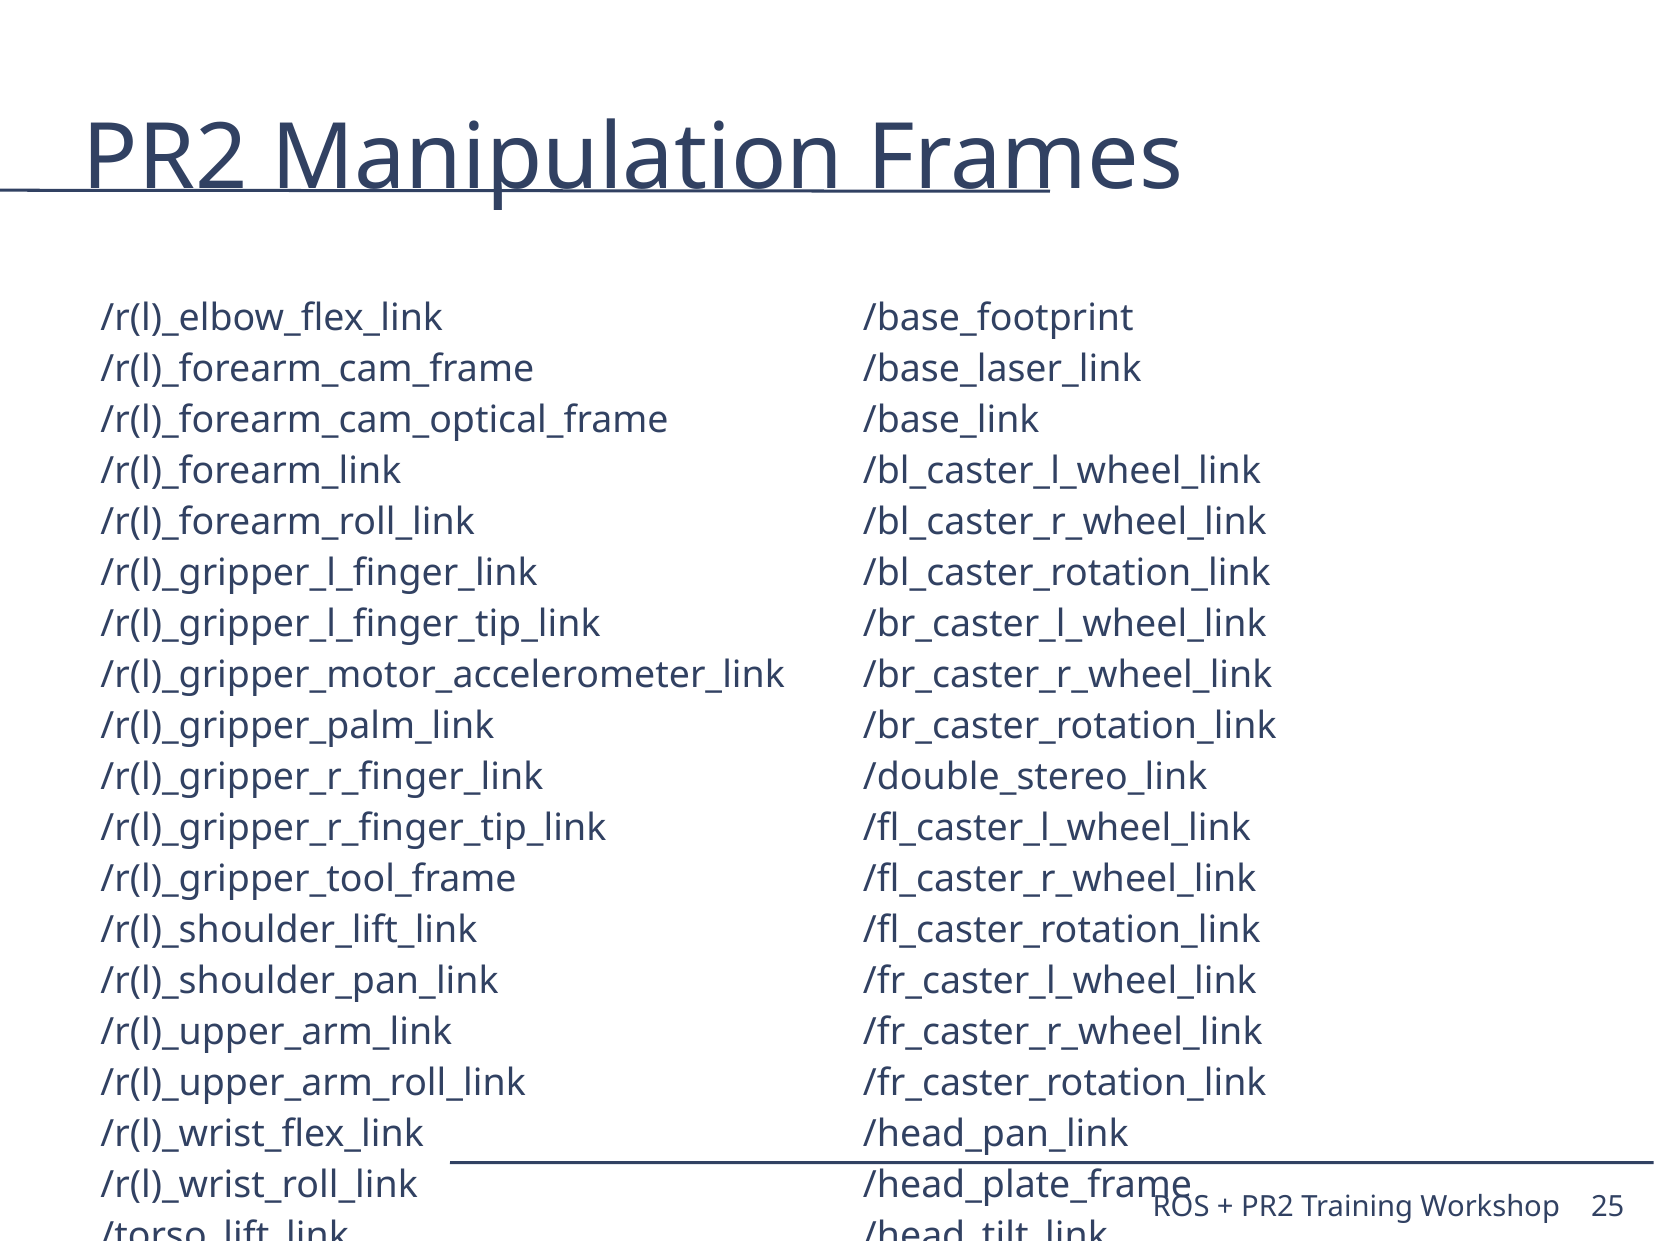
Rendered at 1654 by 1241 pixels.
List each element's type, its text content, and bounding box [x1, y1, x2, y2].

list /r(l)_elbow_flex_link /r(l)_forearm_cam_frame /r(l)_forearm_cam_optical_frame /r(l)_forearm_link /r(l)_forearm_roll_link /r(l)_gripper_l_finger_link /r(l)_gripper_l_finger_tip_link /r(l)_gripper_motor_accelerometer_link /r(l)_gripper_palm_link /r(l)_gripper_r_finger_link /r(l)_gripper_r_finger_tip_link /r(l)_gripper_tool_frame /r(l)_shoulder_lift_link /r(l)_shoulder_pan_link /r(l)_upper_arm_link /r(l)_upper_arm_roll_link /r(l)_wrist_flex_link /r(l)_wrist_roll_link /torso_lift_link [82, 290, 809, 1109]
list /base_footprint /base_laser_link /base_link /bl_caster_l_wheel_link /bl_caster_r_wheel_link /bl_caster_rotation_link /br_caster_l_wheel_link /br_caster_r_wheel_link /br_caster_rotation_link /double_stereo_link /fl_caster_l_wheel_link /fl_caster_r_wheel_link /fl_caster_rotation_link /fr_caster_l_wheel_link /fr_caster_r_wheel_link /fr_caster_rotation_link /head_pan_link /head_plate_frame /head_tilt_link [845, 290, 1572, 1109]
title PR2 Manipulation Frames [82, 49, 1571, 257]
